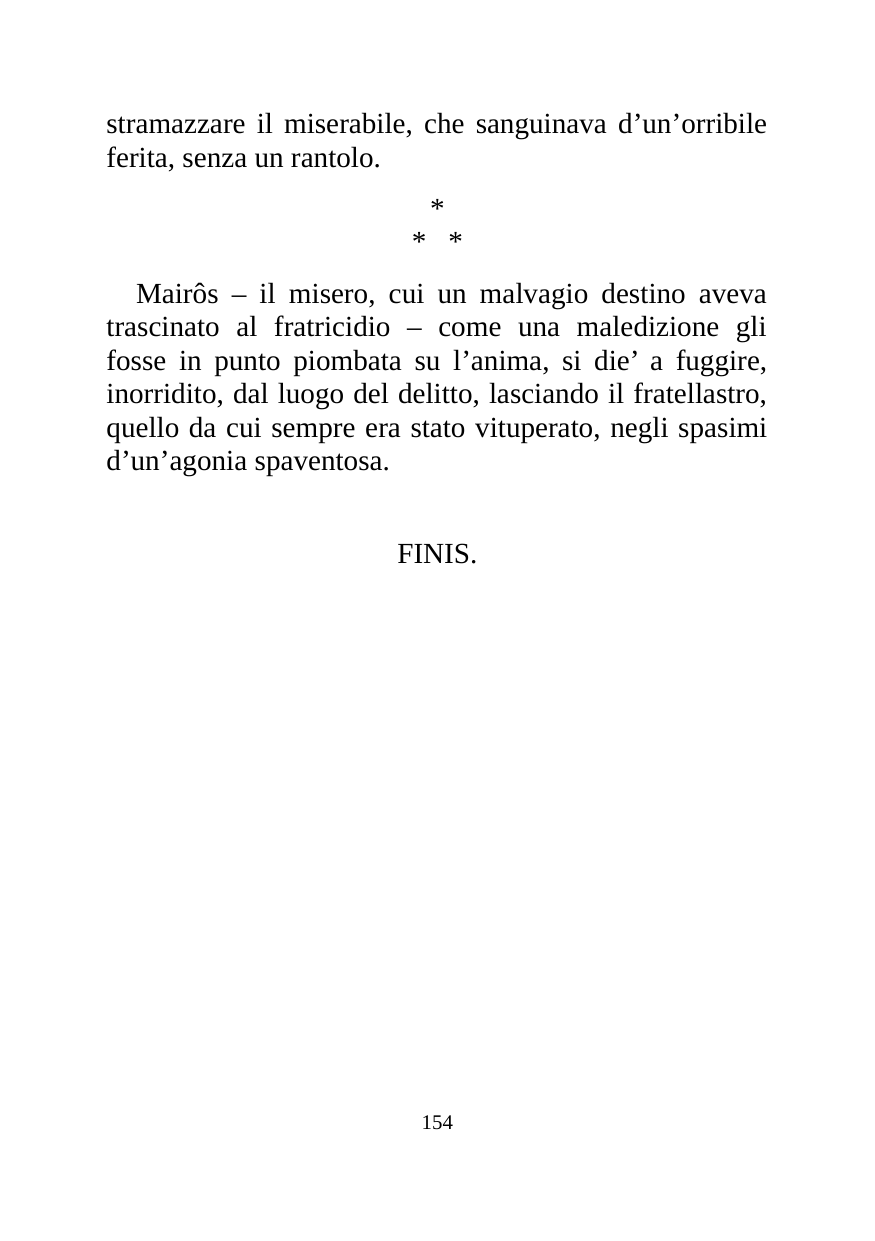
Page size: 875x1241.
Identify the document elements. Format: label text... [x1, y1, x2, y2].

text stramazzare il miserabile, che sanguinava d’un’orribile ferita, senza un rantolo. [106, 106, 768, 173]
text Mairôs – il misero, cui un malvagio destino aveva trascinato al fratricidio – come una maledizione gli fosse in punto piombata su l’anima, si die’ a fuggire, inorridito, dal luogo del delitto, lasciando il fratellastro, quello da cui sempre era stato vituperato, negli spasimi d’un’agonia spaventosa. [106, 276, 768, 477]
text FINIS. [106, 536, 768, 570]
text * * * [106, 191, 768, 258]
